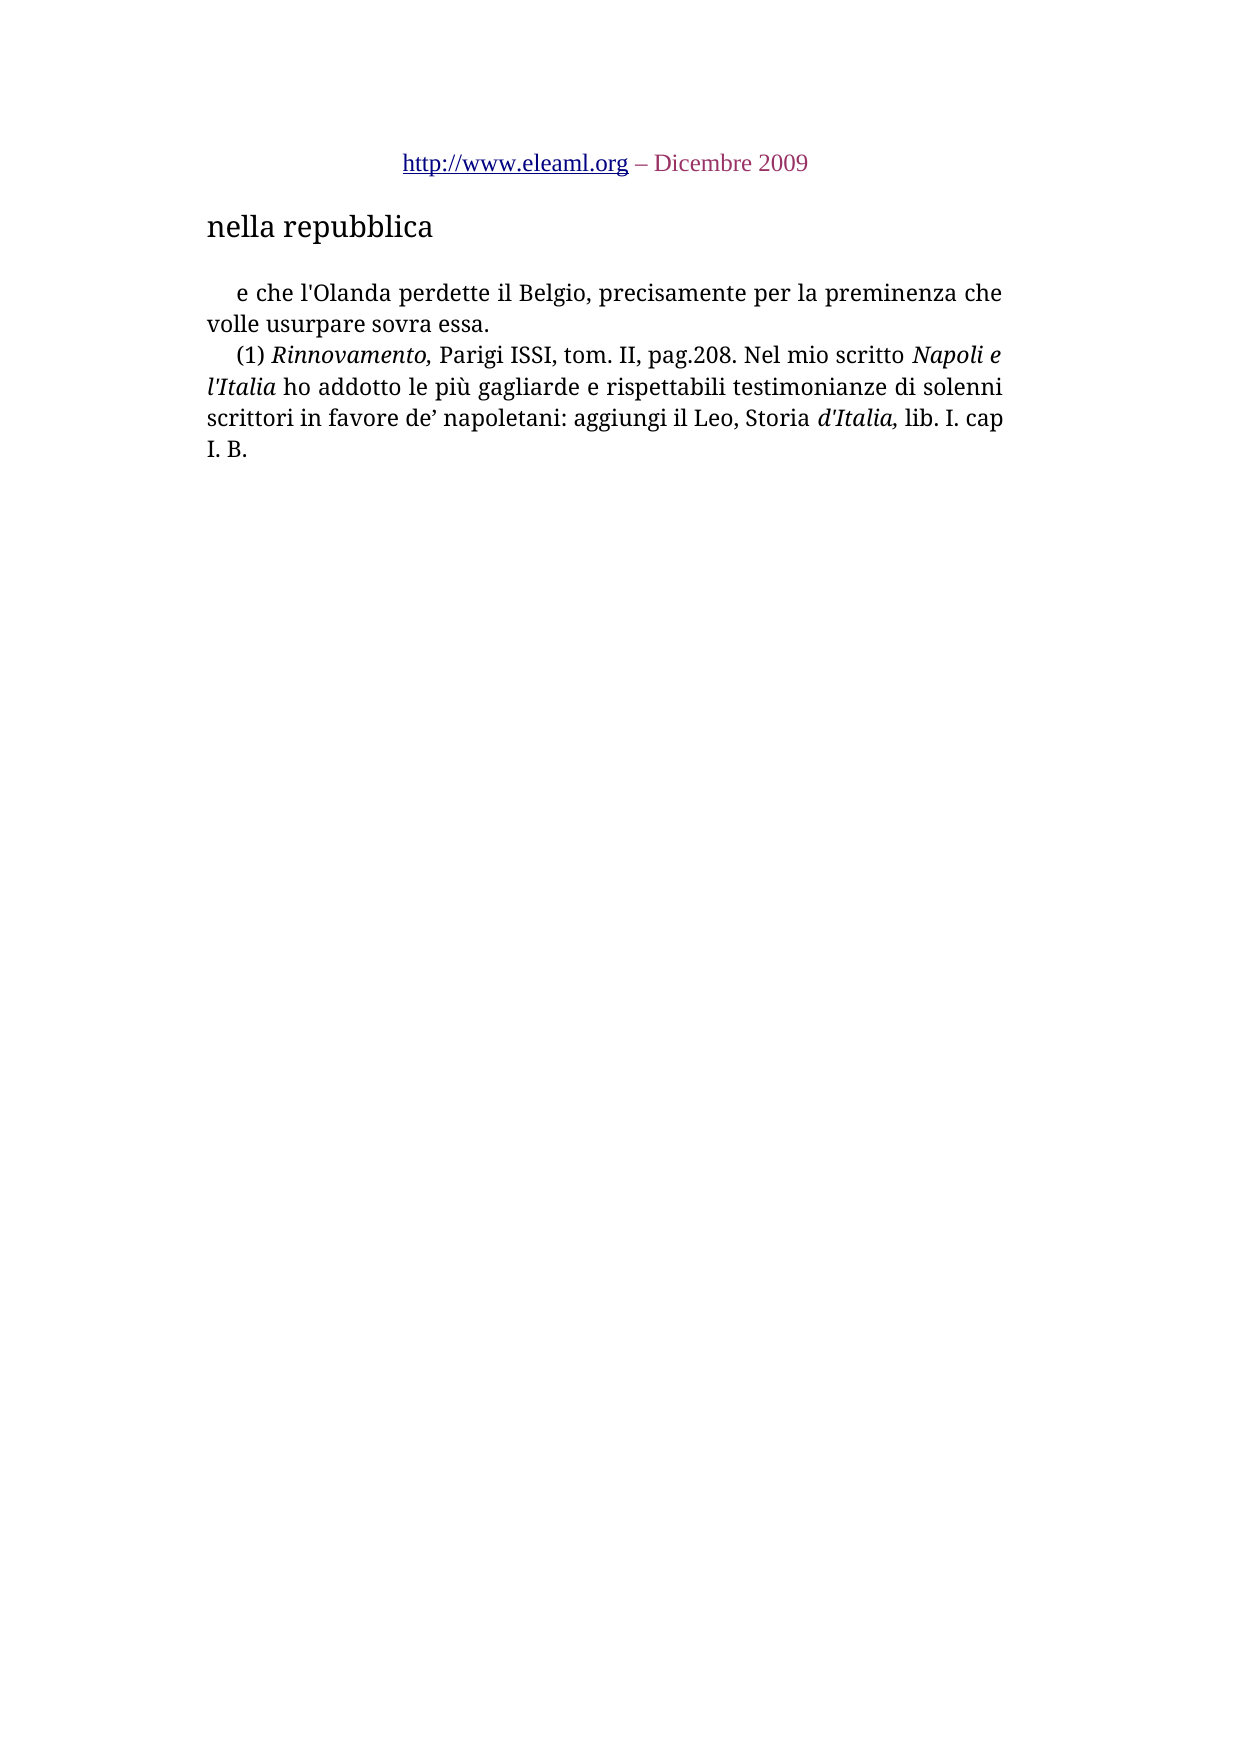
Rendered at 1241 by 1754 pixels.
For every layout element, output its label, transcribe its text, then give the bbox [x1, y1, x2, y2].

text nella repubblica [207, 206, 1004, 246]
text (1) Rinnovamento, Parigi ISSI, tom. II, pag.208. Nel mio scritto Napoli e l'Italia ho addotto le più gagliarde e rispettabili testimonianze di solenni scrittori in favore de’ napoletani: aggiungi il Leo, Storia d'Italia, lib. I. cap I. B. [207, 339, 1004, 464]
text e che l'Olanda perdette il Belgio, precisamente per la preminenza che volle usurpare sovra essa. [207, 277, 1004, 339]
